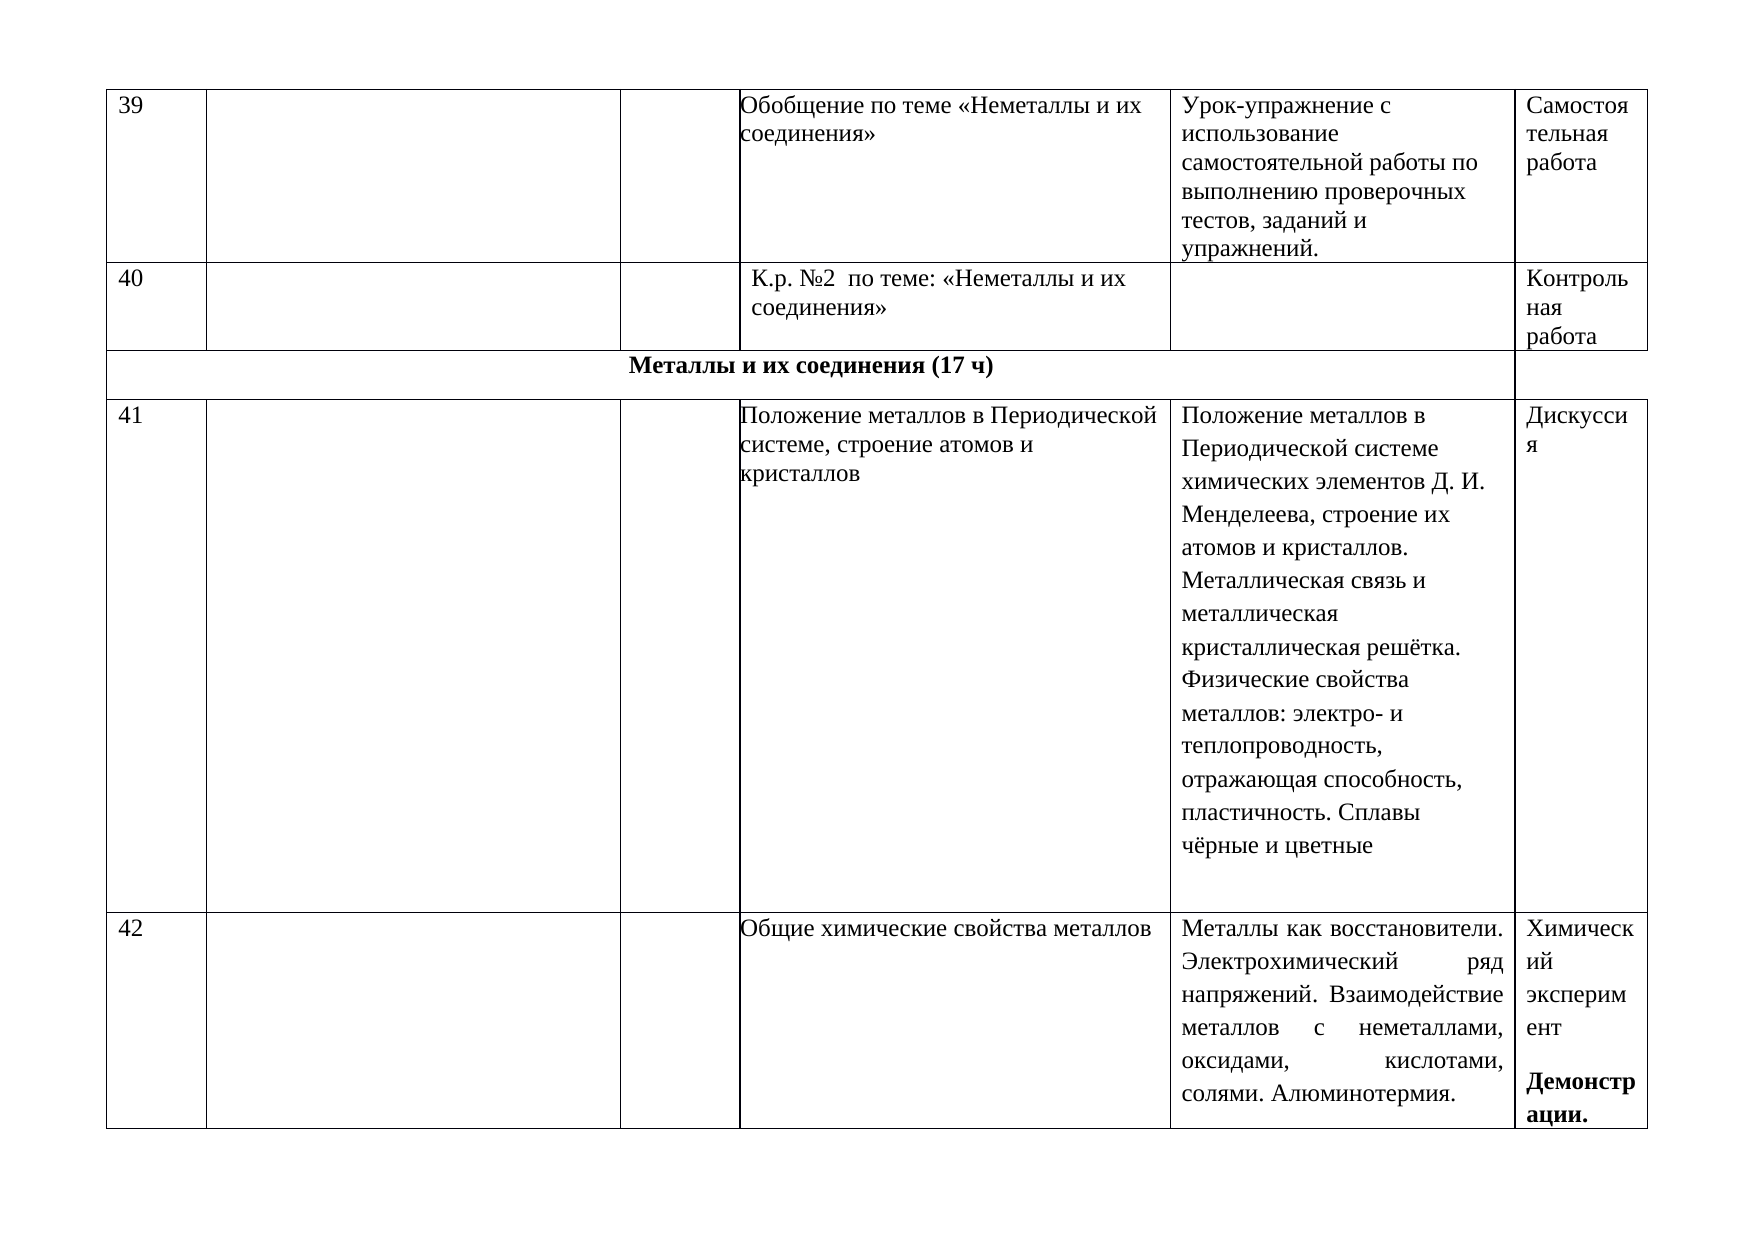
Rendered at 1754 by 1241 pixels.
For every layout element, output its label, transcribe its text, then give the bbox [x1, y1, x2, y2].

table_cell [621, 263, 739, 349]
table_cell Положение металлов в Периодической системе химических элементов Д. И. Менделеева, строение их атомов и кристаллов. Металлическая связь и металлическая кристаллическая решётка. Физические свойства металлов: электро- и теплопроводность, отражающая способность, пластичность. Сплавы чёрные и цветные [1171, 400, 1514, 912]
table_cell Металлы как восстановители. Электрохимический ряд напряжений. Взаимодействие металлов с неметаллами, оксидами, кислотами, солями. Алюминотермия. [1171, 913, 1514, 1128]
table_cell Контрольная работа [1516, 263, 1647, 349]
table_cell 41 [107, 400, 206, 912]
table_cell [1171, 263, 1514, 349]
table_cell Дискуссия [1516, 400, 1647, 912]
table_cell 40 [107, 263, 206, 349]
table_cell Обобщение по теме «Неметаллы и их соединения» [741, 90, 1170, 262]
table_cell Положение металлов в Периодической системе, строение атомов и кристаллов [741, 400, 1170, 912]
table_cell [621, 913, 739, 1128]
table_cell К.р. №2 по теме: «Неметаллы и их соединения» [741, 263, 1170, 349]
table_cell Урок-упражнение с использование самостоятельной работы по выполнению проверочных тестов, заданий и упражнений. [1171, 90, 1514, 262]
table_cell Общие химические свойства металлов [741, 913, 1170, 1128]
table_cell [207, 913, 620, 1128]
table_cell [207, 90, 620, 262]
table_cell [207, 263, 620, 349]
table_cell [207, 400, 620, 912]
table_cell [621, 400, 739, 912]
table_cell Самостоятельная работа [1516, 90, 1647, 262]
table_cell Металлы и их соединения (17 ч) [107, 351, 1514, 399]
table_cell Химический эксперимент Демонстрации. [1516, 913, 1647, 1128]
table_cell 42 [107, 913, 206, 1128]
table_cell 39 [107, 90, 206, 262]
table_cell [621, 90, 739, 262]
